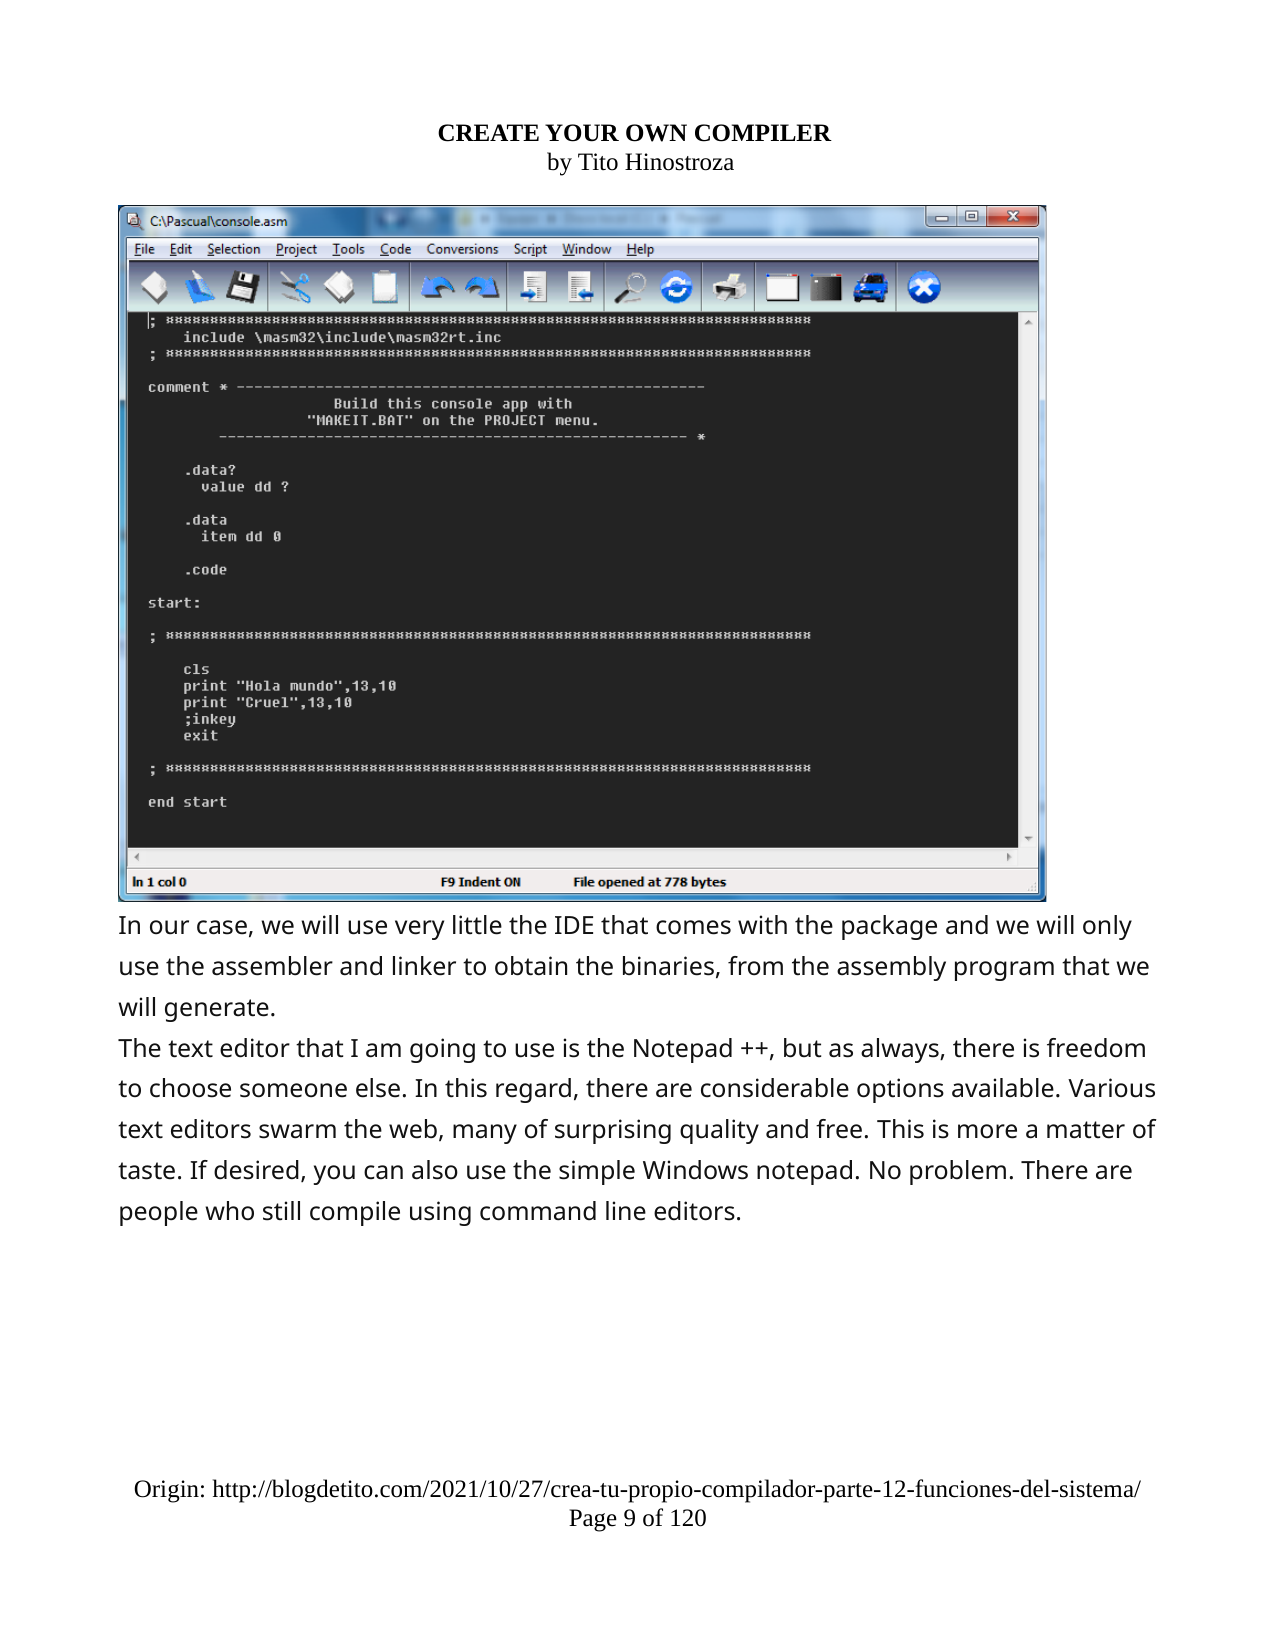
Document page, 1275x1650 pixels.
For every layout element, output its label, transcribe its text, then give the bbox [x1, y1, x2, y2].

text In our case, we will use very little the IDE that comes with the package and we will only use the assembler and linker to obtain the binaries, from the assembly program that we will generate. [118, 908, 1157, 1023]
text The text editor that I am going to use is the Notepad ++, but as always, there is freedom to choose someone else. In this regard, there are considerable options available. Various text editors swarm the web, many of surprising quality and free. This is more a matter of taste. If desired, you can also use the simple Windows notepad. No problem. There are people who still compile using command line editors. [118, 1030, 1157, 1228]
picture [118, 205, 1047, 902]
